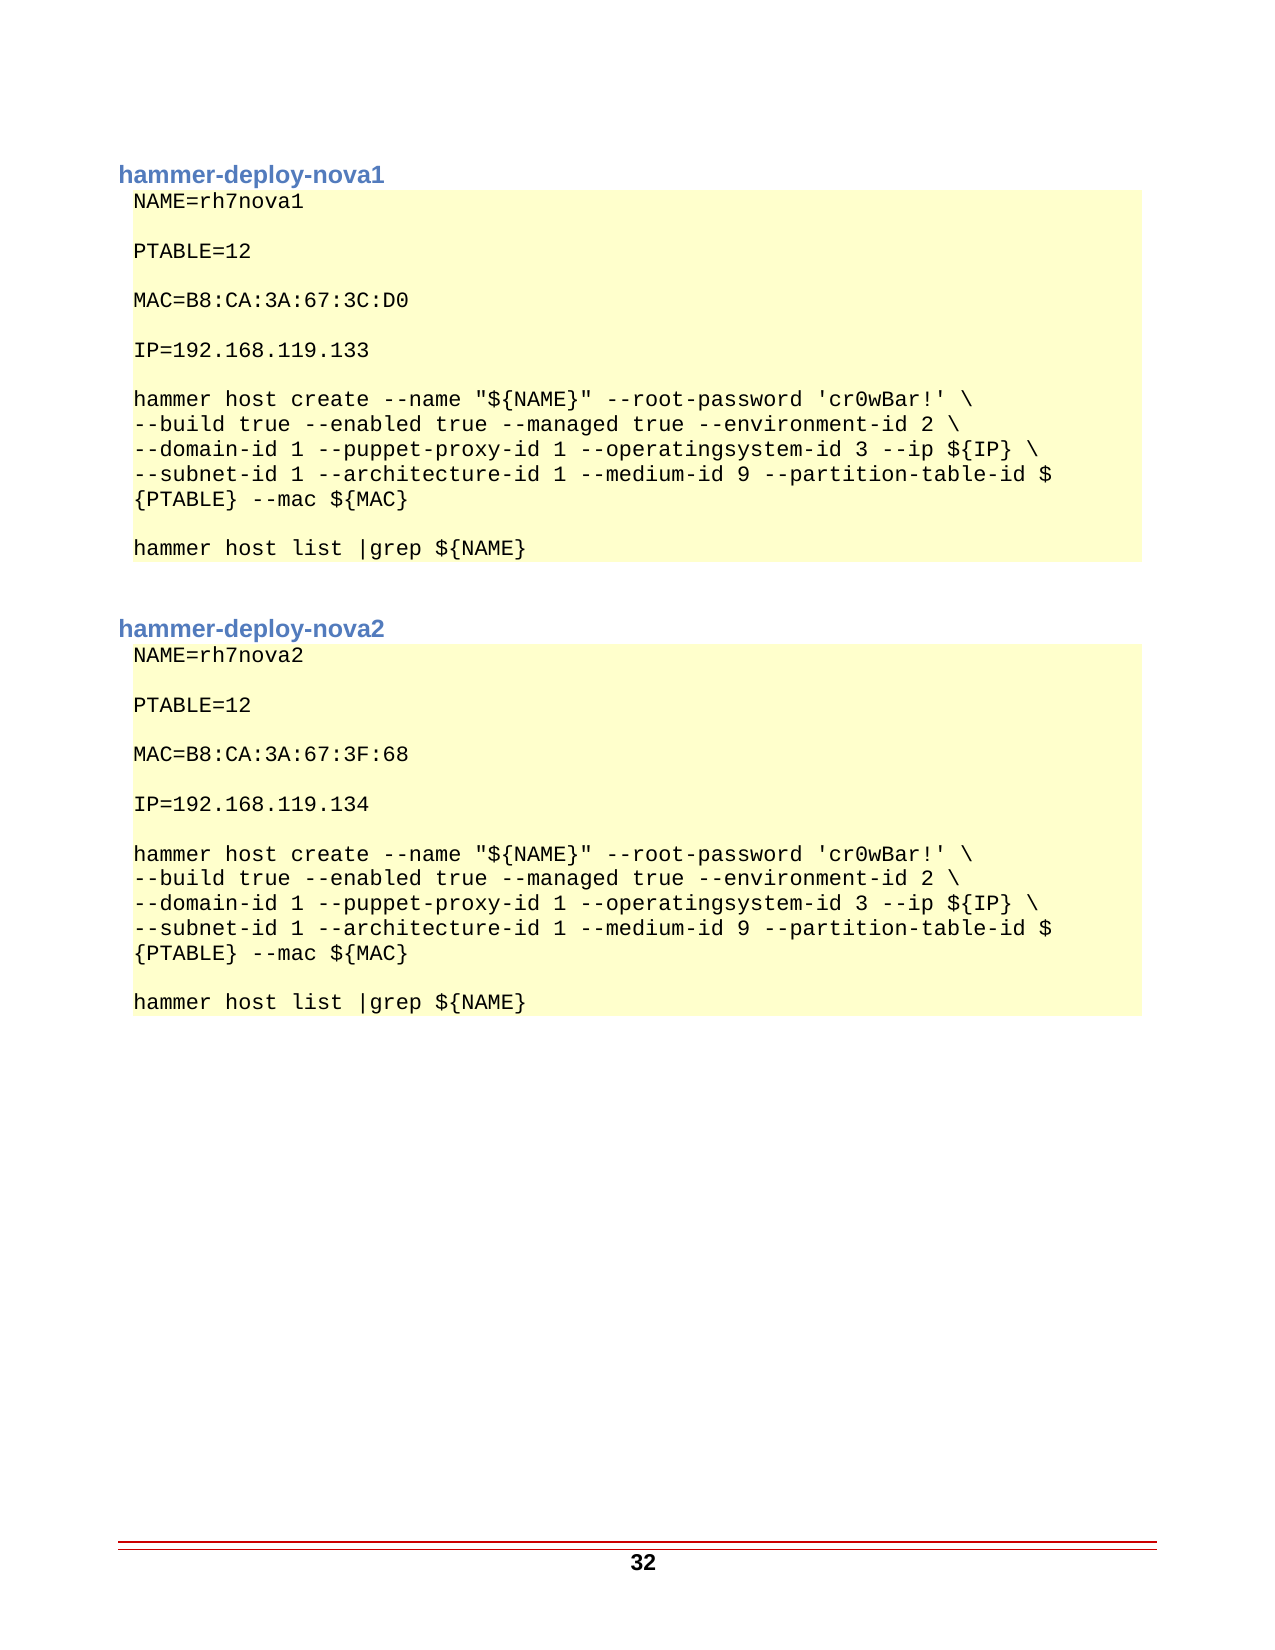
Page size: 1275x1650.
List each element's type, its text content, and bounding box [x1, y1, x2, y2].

text NAME=rh7nova1 PTABLE=12 MAC=B8:CA:3A:67:3C:D0 IP=192.168.119.133 hammer host create --name "${NAME}" --root-password 'cr0wBar!' \ --build true --enabled true --managed true --environment-id 2 \ --domain-id 1 --puppet-proxy-id 1 --operatingsystem-id 3 --ip ${IP} \ --subnet-id 1 --architecture-id 1 --medium-id 9 --partition-table-id ${PTABLE} --mac ${MAC} hammer host list |grep ${NAME} [133, 190, 1142, 562]
title hammer-deploy-nova1 [118, 160, 1157, 188]
text NAME=rh7nova2 PTABLE=12 MAC=B8:CA:3A:67:3F:68 IP=192.168.119.134 hammer host create --name "${NAME}" --root-password 'cr0wBar!' \ --build true --enabled true --managed true --environment-id 2 \ --domain-id 1 --puppet-proxy-id 1 --operatingsystem-id 3 --ip ${IP} \ --subnet-id 1 --architecture-id 1 --medium-id 9 --partition-table-id ${PTABLE} --mac ${MAC} hammer host list |grep ${NAME} [133, 644, 1142, 1016]
title hammer-deploy-nova2 [118, 614, 1157, 643]
